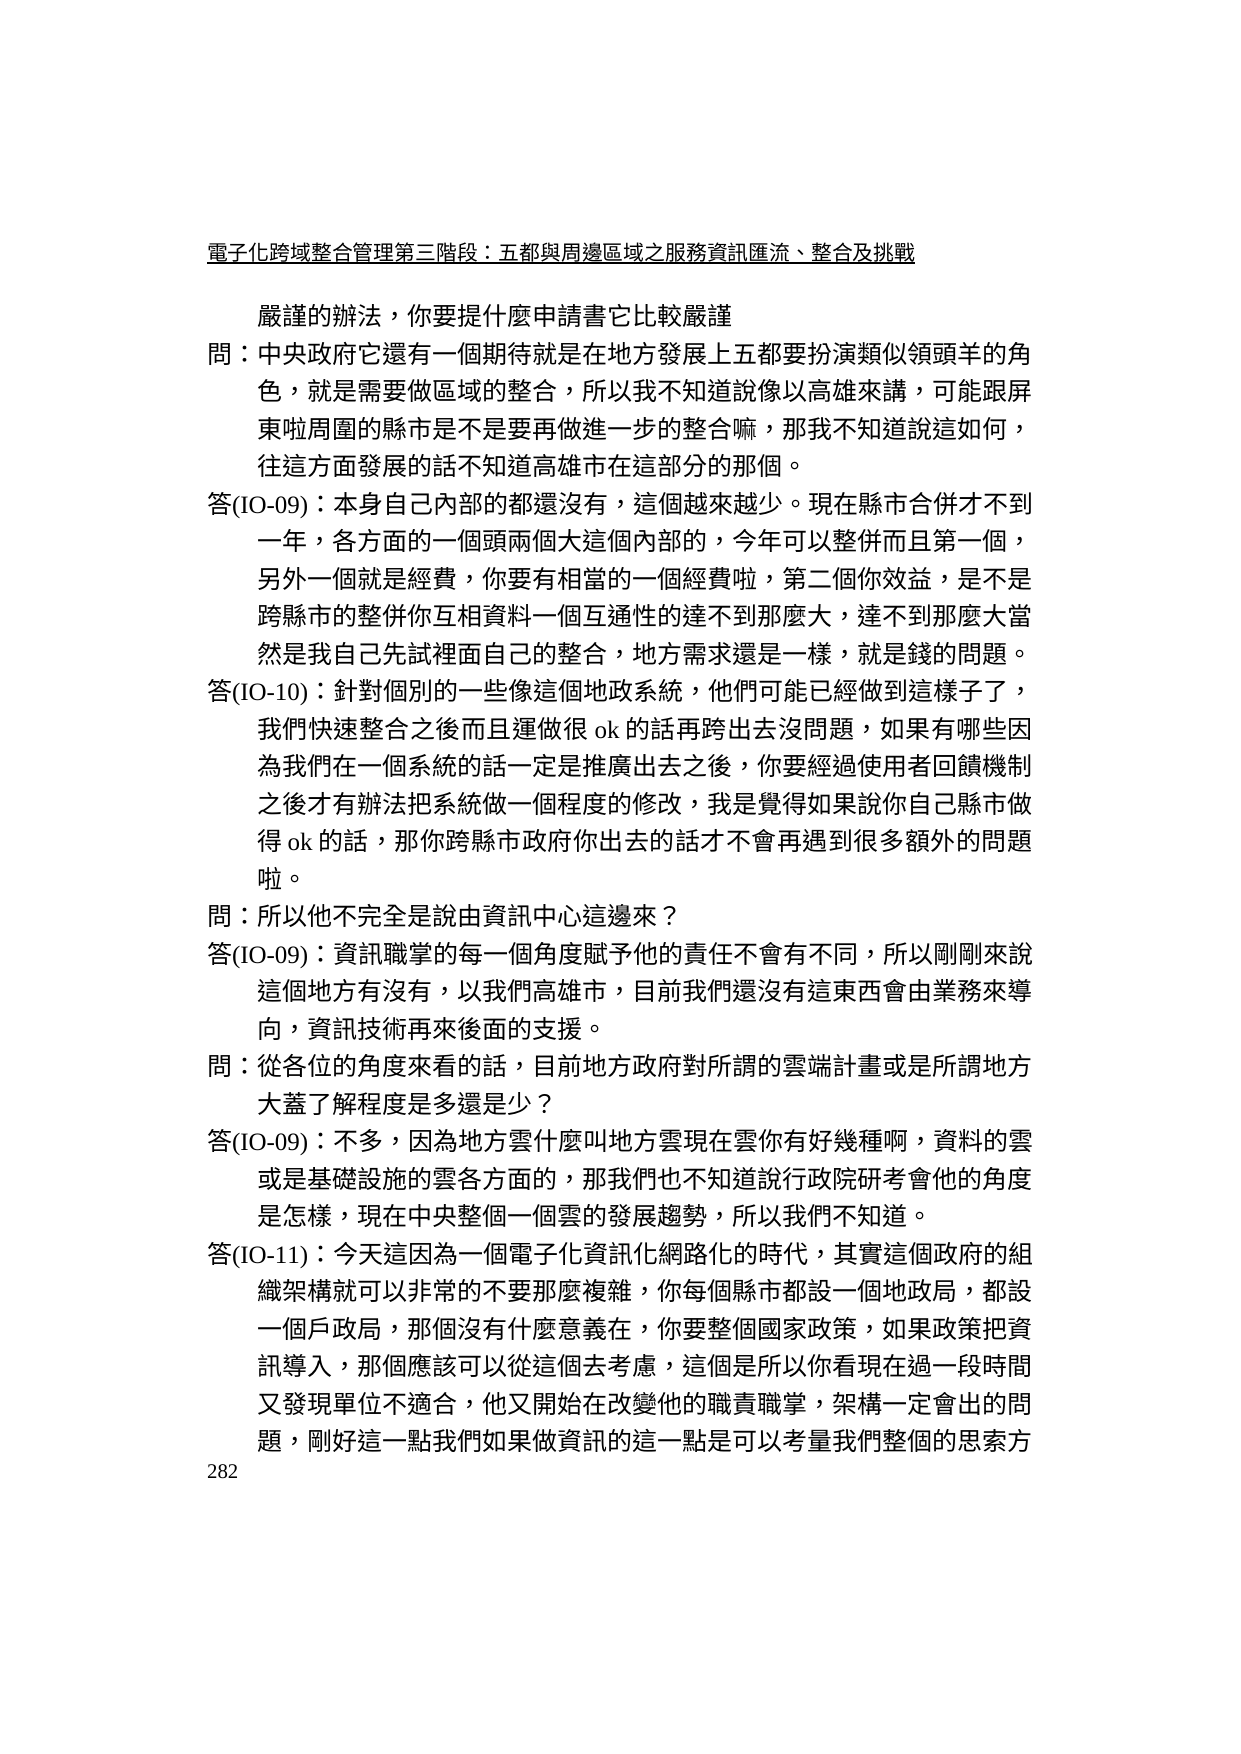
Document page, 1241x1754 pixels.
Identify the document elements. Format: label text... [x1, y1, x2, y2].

text 答(IO-09)：不多，因為地方雲什麼叫地方雲現在雲你有好幾種啊，資料的雲或是基礎設施的雲各方面的，那我們也不知道說行政院研考會他的角度是怎樣，現在中央整個一個雲的發展趨勢，所以我們不知道。 [207, 1120, 1033, 1233]
text 問：所以他不完全是說由資訊中心這邊來？ [207, 895, 1033, 933]
text 答(IO-09)：資訊職掌的每一個角度賦予他的責任不會有不同，所以剛剛來說這個地方有沒有，以我們高雄市，目前我們還沒有這東西會由業務來導向，資訊技術再來後面的支援。 [207, 933, 1033, 1045]
text 問：中央政府它還有一個期待就是在地方發展上五都要扮演類似領頭羊的角色，就是需要做區域的整合，所以我不知道說像以高雄來講，可能跟屏東啦周圍的縣市是不是要再做進一步的整合嘛，那我不知道說這如何，往這方面發展的話不知道高雄市在這部分的那個。 [207, 333, 1033, 483]
text 嚴謹的辦法，你要提什麼申請書它比較嚴謹 [207, 295, 1033, 333]
text 答(IO-11)：今天這因為一個電子化資訊化網路化的時代，其實這個政府的組織架構就可以非常的不要那麼複雜，你每個縣市都設一個地政局，都設一個戶政局，那個沒有什麼意義在，你要整個國家政策，如果政策把資訊導入，那個應該可以從這個去考慮，這個是所以你看現在過一段時間又發現單位不適合，他又開始在改變他的職責職掌，架構一定會出的問題，剛好這一點我們如果做資訊的這一點是可以考量我們整個的思索方 [207, 1233, 1033, 1458]
text 答(IO-09)：本身自己內部的都還沒有，這個越來越少。現在縣市合併才不到一年，各方面的一個頭兩個大這個內部的，今年可以整併而且第一個，另外一個就是經費，你要有相當的一個經費啦，第二個你效益，是不是跨縣市的整併你互相資料一個互通性的達不到那麼大，達不到那麼大當然是我自己先試裡面自己的整合，地方需求還是一樣，就是錢的問題。 [207, 483, 1033, 670]
text 問：從各位的角度來看的話，目前地方政府對所謂的雲端計畫或是所謂地方大蓋了解程度是多還是少？ [207, 1045, 1033, 1120]
text 答(IO-10)：針對個別的一些像這個地政系統，他們可能已經做到這樣子了，我們快速整合之後而且運做很ok的話再跨出去沒問題，如果有哪些因為我們在一個系統的話一定是推廣出去之後，你要經過使用者回饋機制之後才有辦法把系統做一個程度的修改，我是覺得如果說你自己縣市做得ok的話，那你跨縣市政府你出去的話才不會再遇到很多額外的問題啦。 [207, 670, 1033, 895]
